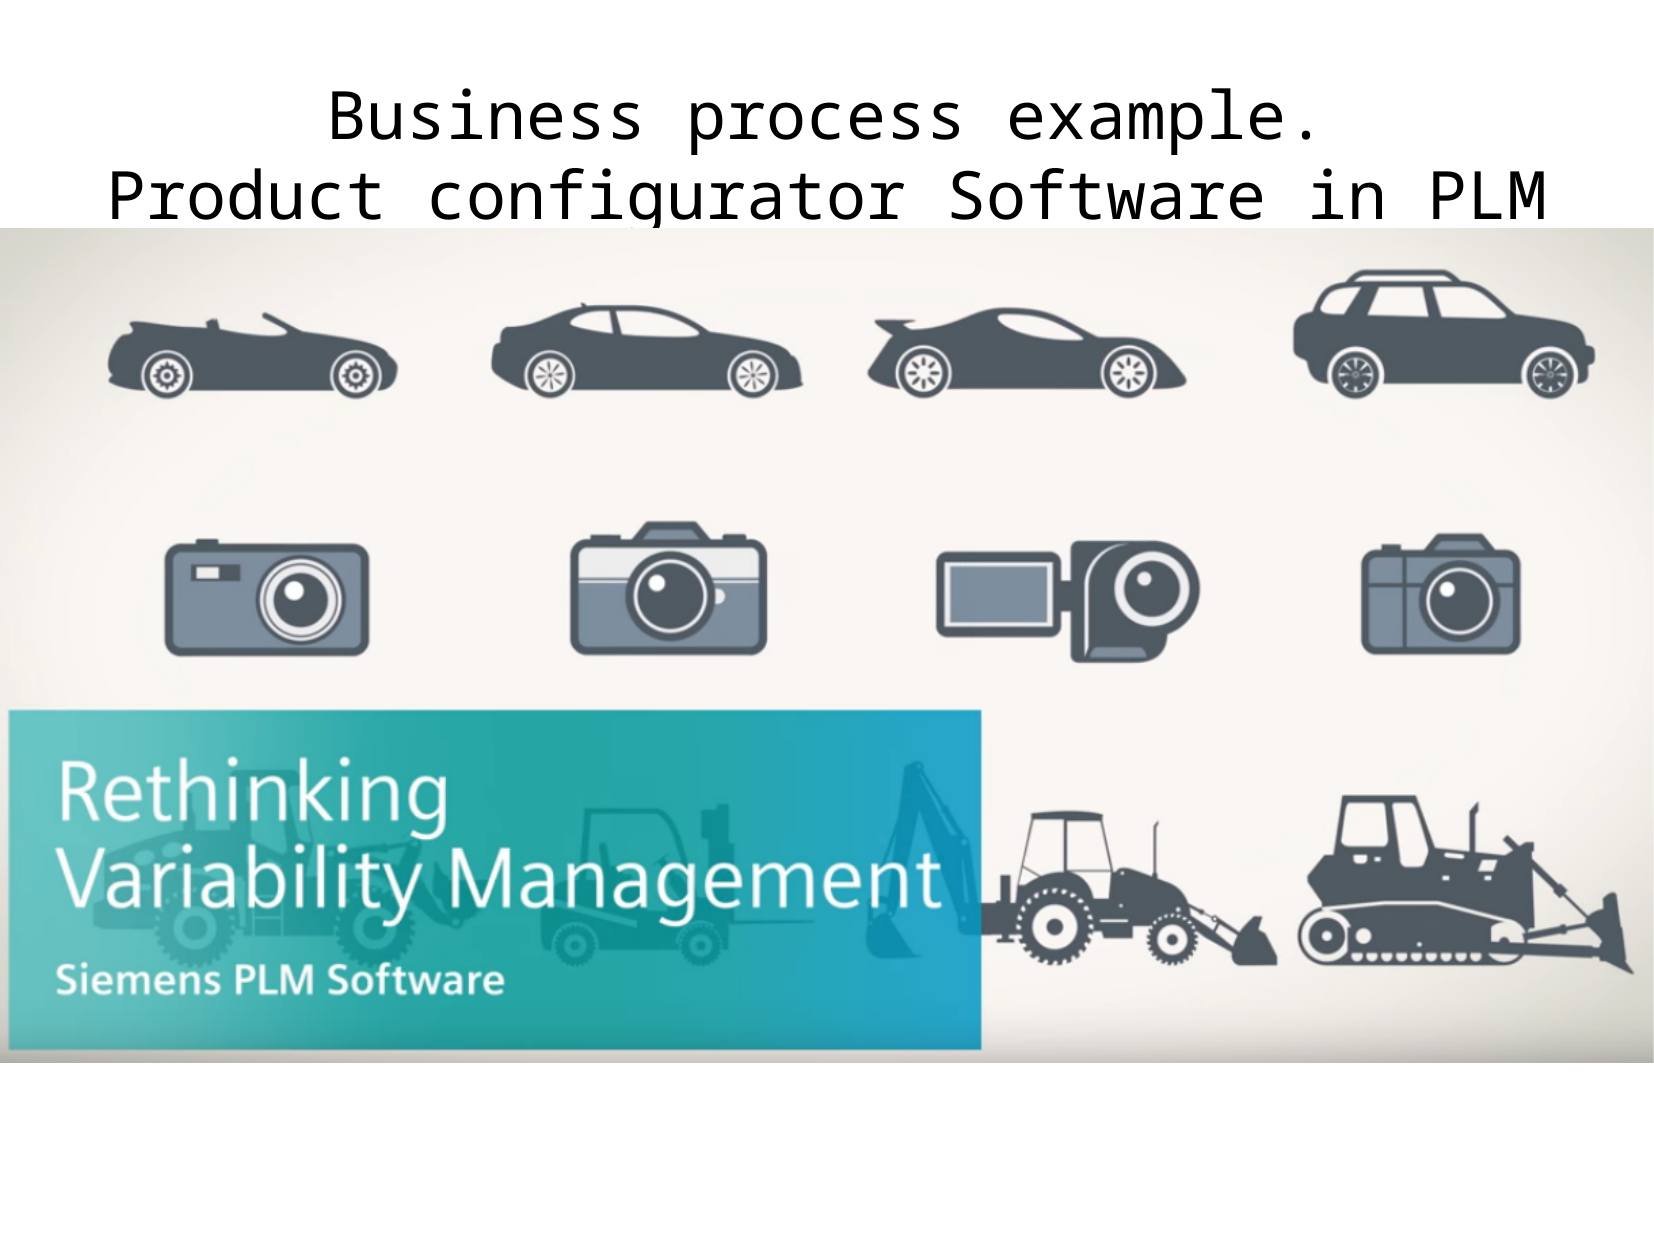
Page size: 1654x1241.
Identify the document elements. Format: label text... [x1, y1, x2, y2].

title Business process example. Product configurator Software in PLM [82, 49, 1571, 228]
picture [0, 228, 1654, 1063]
